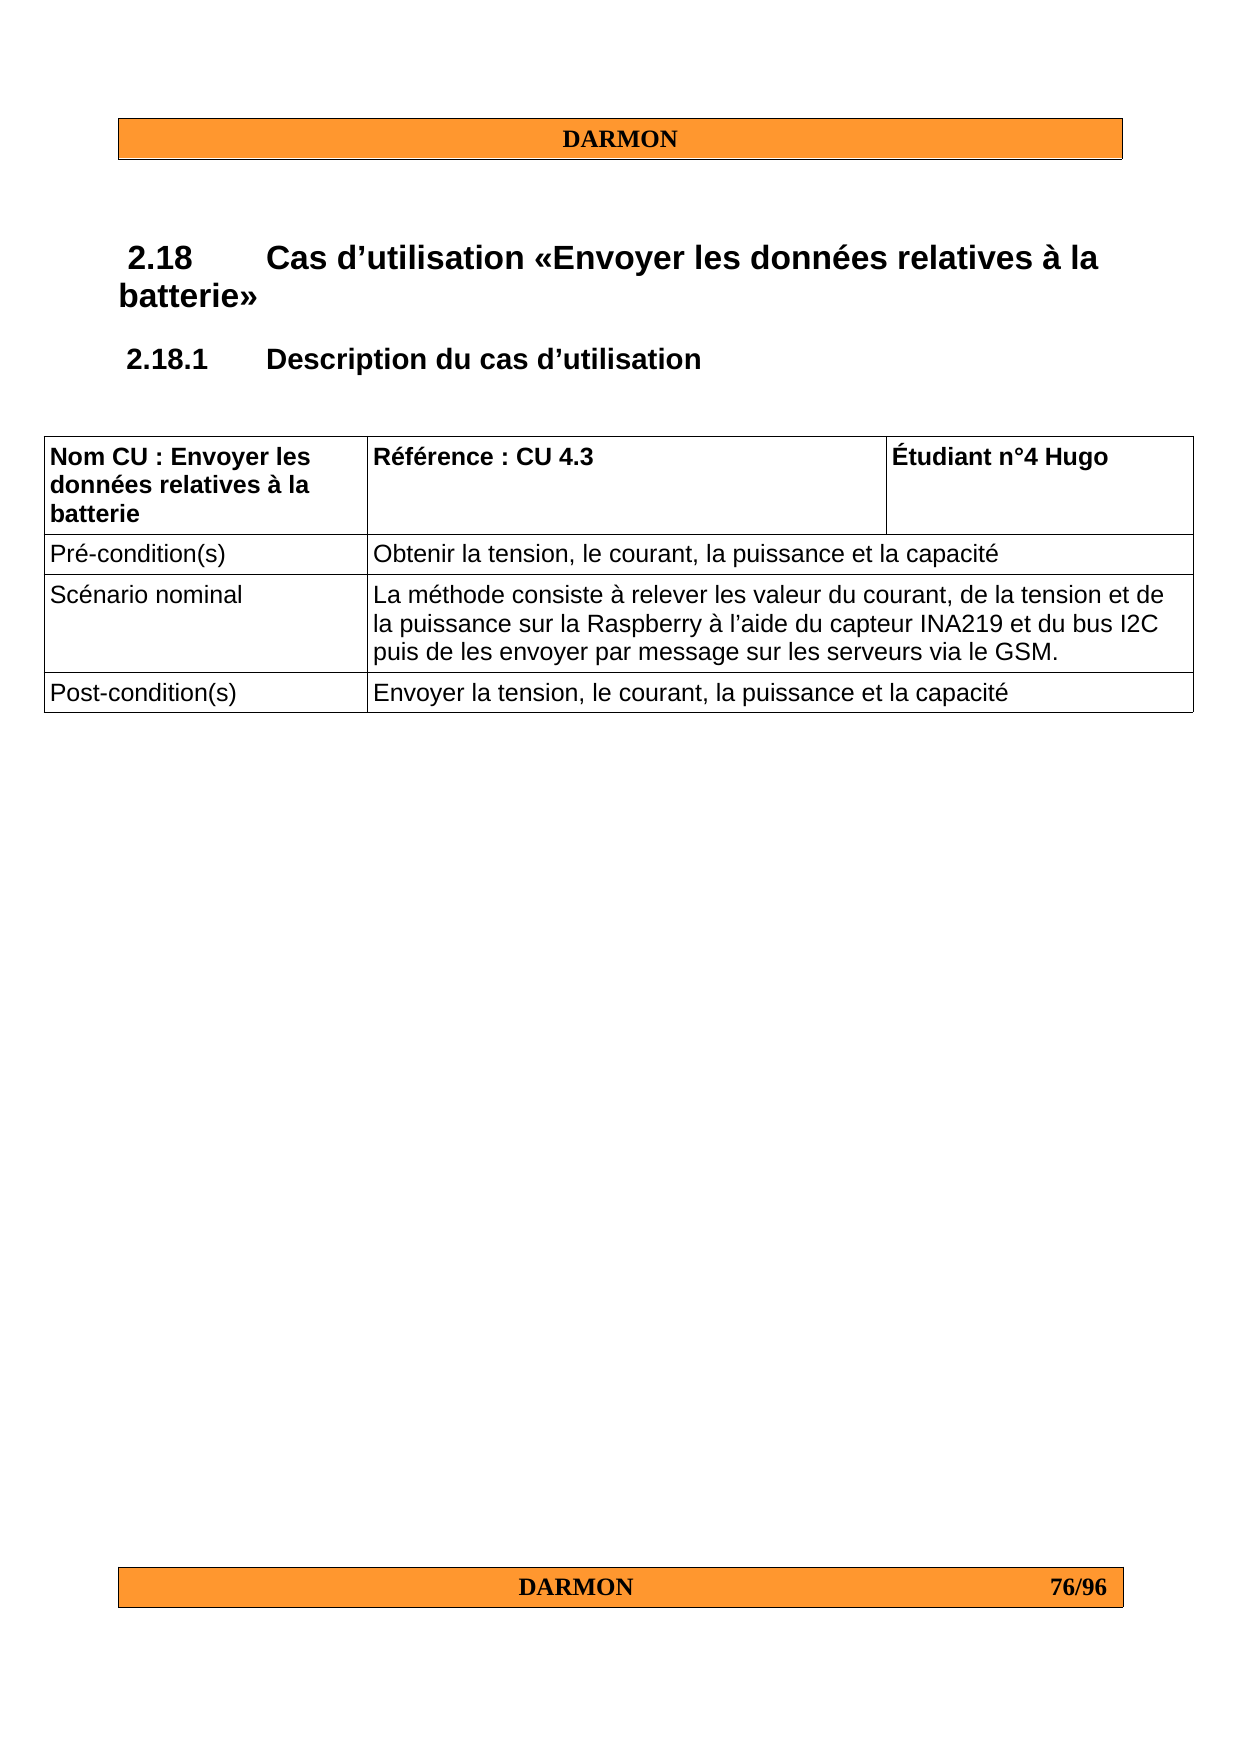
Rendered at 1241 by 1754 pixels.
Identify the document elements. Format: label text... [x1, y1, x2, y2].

table_header Étudiant n°4 Hugo [887, 437, 1193, 534]
table_cell Post-condition(s) [45, 673, 367, 712]
subtitle Description du cas d’utilisation [118, 342, 1122, 376]
table_cell Obtenir la tension, le courant, la puissance et la capacité [368, 535, 1193, 574]
table_cell Envoyer la tension, le courant, la puissance et la capacité [368, 673, 1193, 712]
table_header Nom CU : Envoyer les données relatives à la batterie [45, 437, 367, 534]
subtitle Cas d’utilisation «Envoyer les données relatives à la batterie» [118, 238, 1122, 315]
table_cell Scénario nominal [45, 575, 367, 672]
table_cell La méthode consiste à relever les valeur du courant, de la tension et de la puissance sur la Raspberry à l’aide du capteur INA219 et du bus I2C puis de les envoyer par message sur les serveurs via le GSM. [368, 575, 1193, 672]
table_cell Pré-condition(s) [45, 535, 367, 574]
table_header Référence : CU 4.3 [368, 437, 886, 534]
